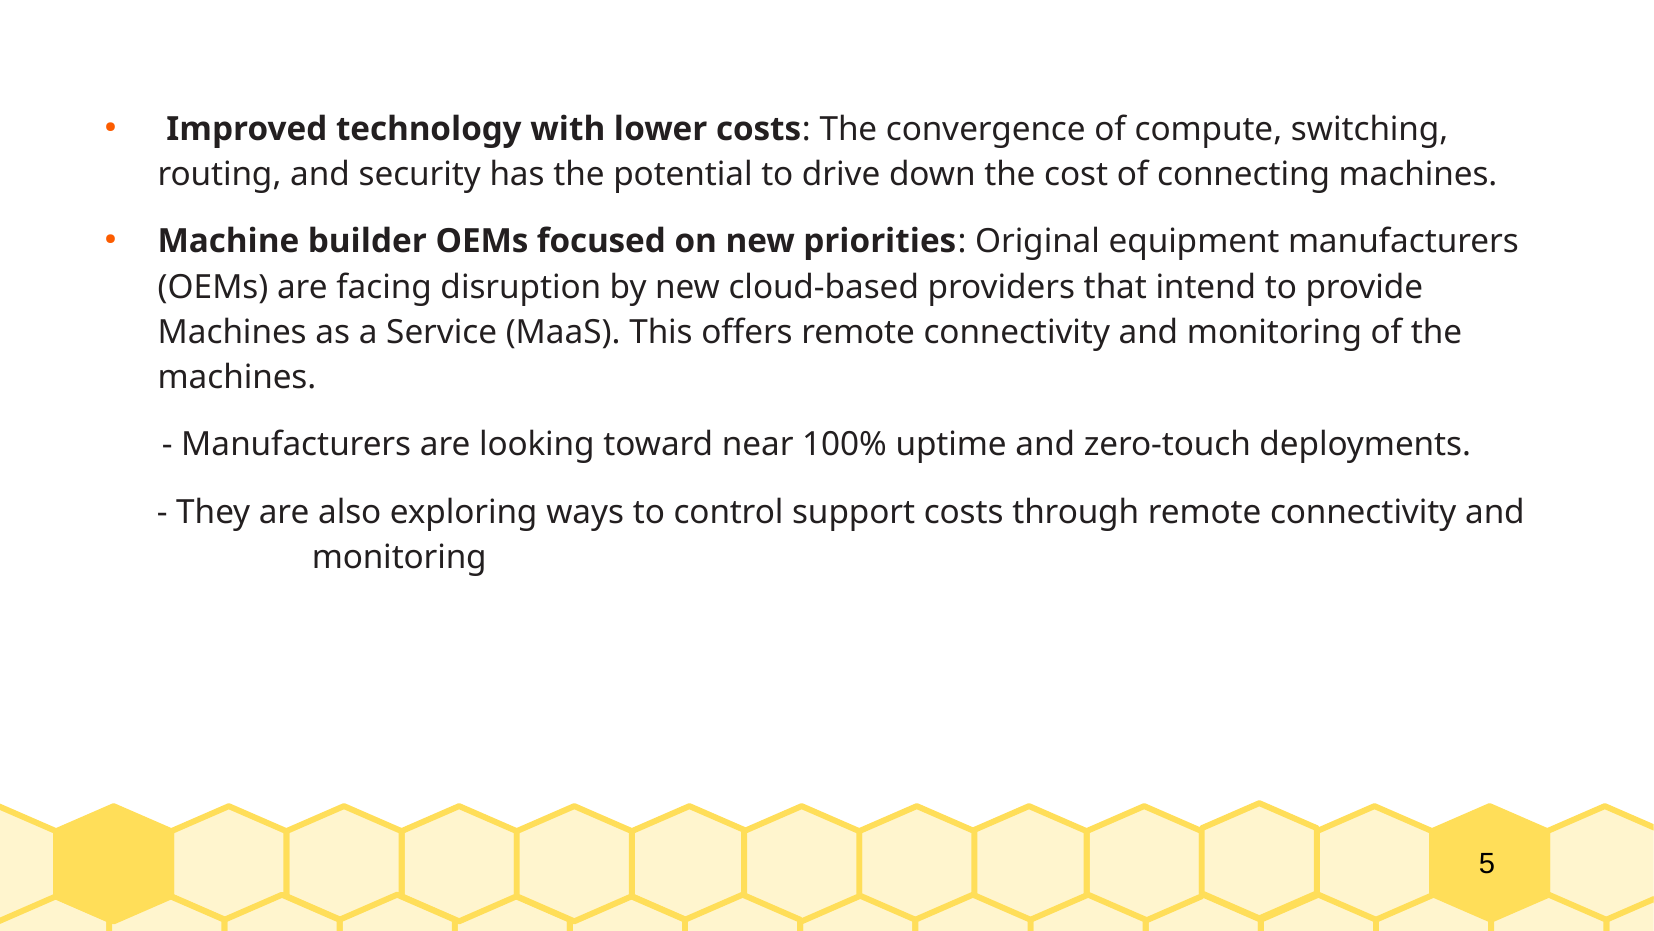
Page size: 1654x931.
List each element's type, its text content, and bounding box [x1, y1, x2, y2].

list Improved technology with lower costs: The convergence of compute, switching, routing, and security has the potential to drive down the cost of connecting machines. Machine builder OEMs focused on new priorities: Original equipment manufacturers (OEMs) are facing disruption by new cloud-based providers that intend to provide Machines as a Service (MaaS). This offers remote connectivity and monitoring of the machines. - Manufacturers are looking toward near 100% uptime and zero-touch deployments. - They are also exploring ways to control support costs through remote connectivity and monitoring [86, 37, 1576, 901]
